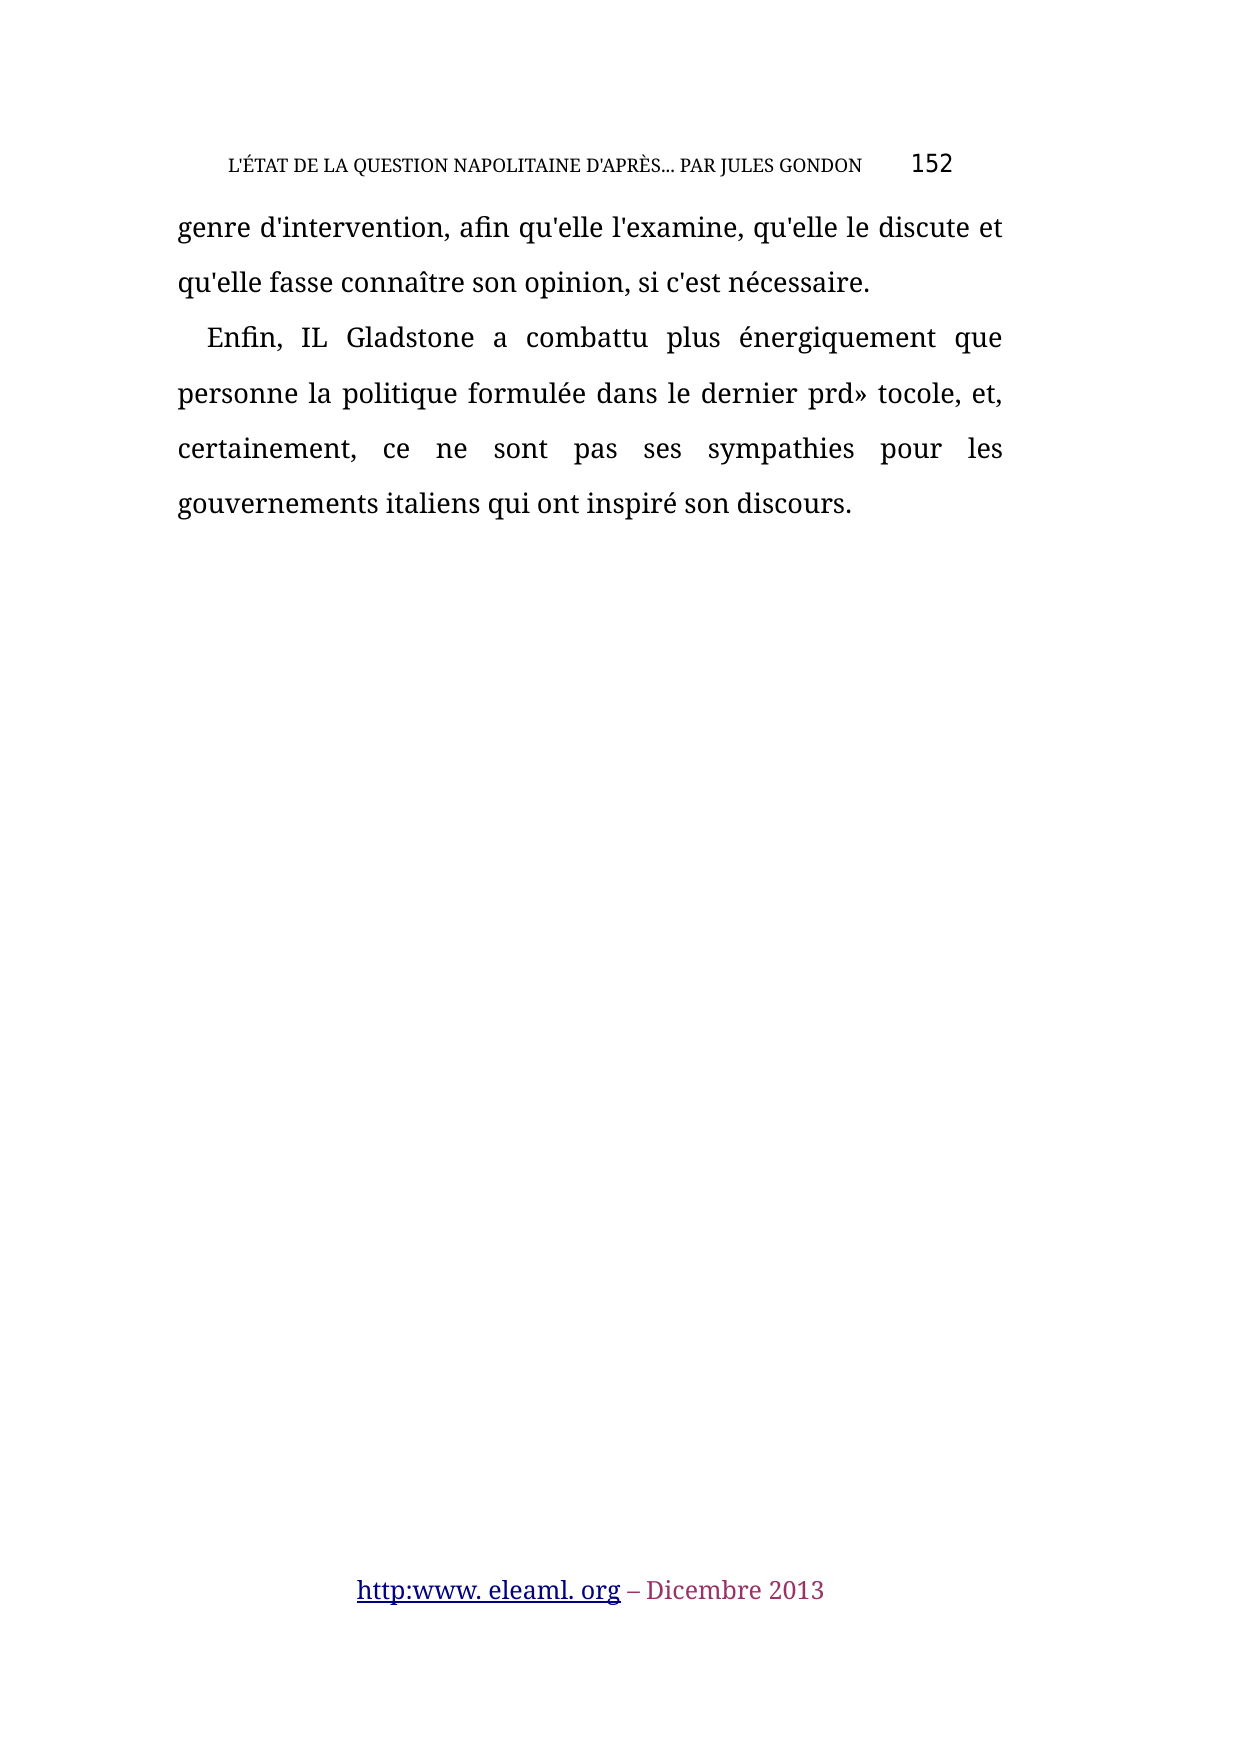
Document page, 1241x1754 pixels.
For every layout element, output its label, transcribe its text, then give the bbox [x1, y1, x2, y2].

text Enfin, IL Gladstone a combattu plus énergiquement que personne la politique formulée dans le dernier prd» tocole, et, certainement, ce ne sont pas ses sympathies pour les gouvernements italiens qui ont inspiré son discours. [177, 319, 1004, 522]
text genre d'intervention, afin qu'elle l'examine, qu'elle le discute et qu'elle fasse connaître son opinion, si c'est nécessaire. [177, 208, 1004, 301]
